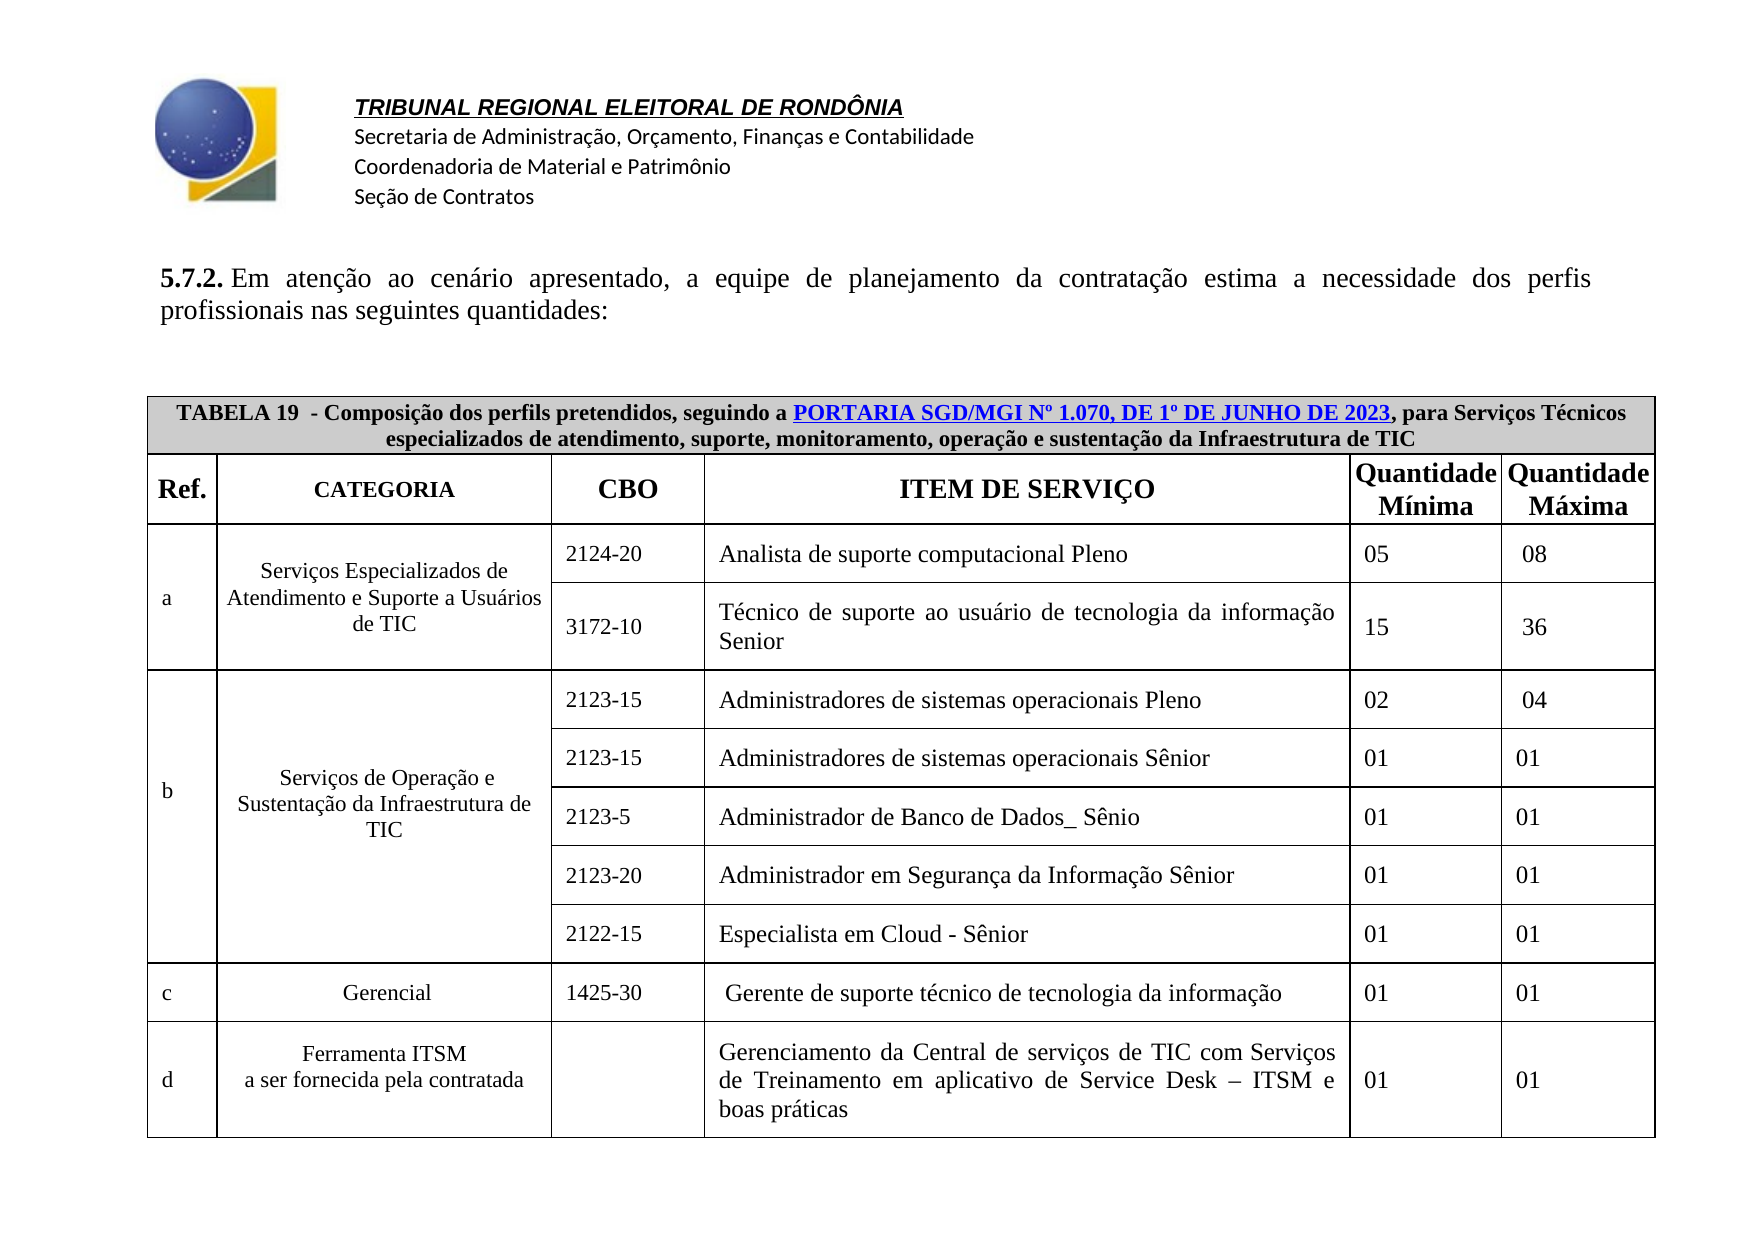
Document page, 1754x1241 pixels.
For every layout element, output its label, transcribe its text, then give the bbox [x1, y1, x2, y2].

table_cell Ferramenta ITSM a ser fornecida pela contratada [218, 1022, 551, 1137]
table_cell Gerenciamento da Central de serviços de TIC com Serviços de Treinamento em aplicativo de Service Desk – ITSM e boas práticas [705, 1022, 1349, 1137]
table_cell Gerencial [218, 964, 551, 1021]
table_cell Serviços de Operação e Sustentação da Infraestrutura de TIC [218, 671, 551, 962]
table_cell 04 [1502, 671, 1654, 727]
table_cell d [148, 1022, 216, 1137]
table_cell Gerente de suporte técnico de tecnologia da informação [705, 964, 1349, 1021]
table_cell Técnico de suporte ao usuário de tecnologia da informação Senior [705, 583, 1349, 669]
table_cell 05 [1351, 525, 1501, 581]
table_cell Analista de suporte computacional Pleno [705, 525, 1349, 581]
table_cell 01 [1502, 846, 1654, 903]
table_cell 2123-15 [552, 729, 704, 786]
table_cell c [148, 964, 216, 1021]
table_cell Administrador em Segurança da Informação Sênior [705, 846, 1349, 903]
table_cell 01 [1351, 1022, 1501, 1137]
table_cell Administradores de sistemas operacionais Pleno [705, 671, 1349, 727]
table_cell Especialista em Cloud - Sênior [705, 905, 1349, 962]
table_cell Quantidade Máxima [1502, 455, 1654, 523]
table_cell 01 [1351, 846, 1501, 903]
table_cell 01 [1502, 964, 1654, 1021]
table_cell 01 [1502, 1022, 1654, 1137]
table_cell a [148, 525, 216, 669]
table_cell b [148, 671, 216, 962]
table_cell 08 [1502, 525, 1654, 581]
table_cell 2122-15 [552, 905, 704, 962]
table_cell 2123-20 [552, 846, 704, 903]
table_cell 02 [1351, 671, 1501, 727]
table_cell 01 [1351, 729, 1501, 786]
table_cell CATEGORIA [218, 455, 551, 523]
table_header TABELA 19 - Composição dos perfils pretendidos, seguindo a PORTARIA SGD/MGI Nº 1.070, DE 1º DE JUNHO DE 2023, para Serviços Técnicos especializados de atendimento, suporte, monitoramento, operação e sustentação da Infraestrutura de TIC [148, 397, 1654, 453]
table_cell 36 [1502, 583, 1654, 669]
table_cell 01 [1351, 964, 1501, 1021]
table_cell CBO [552, 455, 704, 523]
table_cell 3172-10 [552, 583, 704, 669]
table_cell Serviços Especializados de Atendimento e Suporte a Usuários de TIC [218, 525, 551, 669]
table_cell 2124-20 [552, 525, 704, 581]
table_cell 2123-5 [552, 788, 704, 845]
table_cell Administrador de Banco de Dados_ Sênio [705, 788, 1349, 845]
table_cell [552, 1022, 704, 1137]
table_cell Ref. [148, 455, 216, 523]
table_cell 01 [1351, 905, 1501, 962]
table_cell Quantidade Mínima [1351, 455, 1501, 523]
table_cell 01 [1502, 788, 1654, 845]
table_cell ITEM DE SERVIÇO [705, 455, 1349, 523]
table_cell 01 [1502, 905, 1654, 962]
table_cell 01 [1502, 729, 1654, 786]
table_cell 01 [1351, 788, 1501, 845]
table_cell 2123-15 [552, 671, 704, 727]
table_cell 1425-30 [552, 964, 704, 1021]
table_cell Administradores de sistemas operacionais Sênior [705, 729, 1349, 786]
table_cell 15 [1351, 583, 1501, 669]
text 5.7.2. Em atenção ao cenário apresentado, a equipe de planejamento da contratação estima a necessidade dos perfis profissionais nas seguintes quantidades: [160, 261, 1594, 326]
